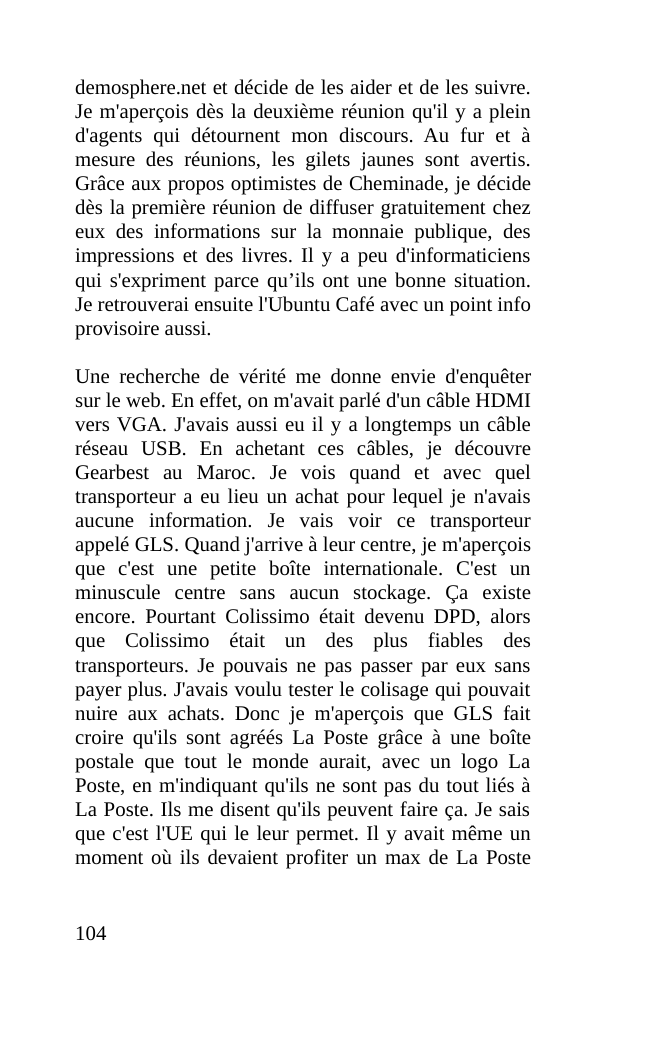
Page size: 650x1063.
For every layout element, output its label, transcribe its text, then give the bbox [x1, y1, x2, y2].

text demosphere.net et décide de les aider et de les suivre. Je m'aperçois dès la deuxième réunion qu'il y a plein d'agents qui détournent mon discours. Au fur et à mesure des réunions, les gilets jaunes sont avertis. Grâce aux propos optimistes de Cheminade, je décide dès la première réunion de diffuser gratuitement chez eux des informations sur la monnaie publique, des impressions et des livres. Il y a peu d'informaticiens qui s'expriment parce qu’ils ont une bonne situation. Je retrouverai ensuite l'Ubuntu Café avec un point info provisoire aussi. [75, 75, 531, 340]
text Une recherche de vérité me donne envie d'enquêter sur le web. En effet, on m'avait parlé d'un câble HDMI vers VGA. J'avais aussi eu il y a longtemps un câble réseau USB. En achetant ces câbles, je découvre Gearbest au Maroc. Je vois quand et avec quel transporteur a eu lieu un achat pour lequel je n'avais aucune information. Je vais voir ce transporteur appelé GLS. Quand j'arrive à leur centre, je m'aperçois que c'est une petite boîte internationale. C'est un minuscule centre sans aucun stockage. Ça existe encore. Pourtant Colissimo était devenu DPD, alors que Colissimo était un des plus fiables des transporteurs. Je pouvais ne pas passer par eux sans payer plus. J'avais voulu tester le colisage qui pouvait nuire aux achats. Donc je m'aperçois que GLS fait croire qu'ils sont agréés La Poste grâce à une boîte postale que tout le monde aurait, avec un logo La Poste, en m'indiquant qu'ils ne sont pas du tout liés à La Poste. Ils me disent qu'ils peuvent faire ça. Je sais que c'est l'UE qui le leur permet. Il y avait même un moment où ils devaient profiter un max de La Poste [75, 364, 531, 869]
